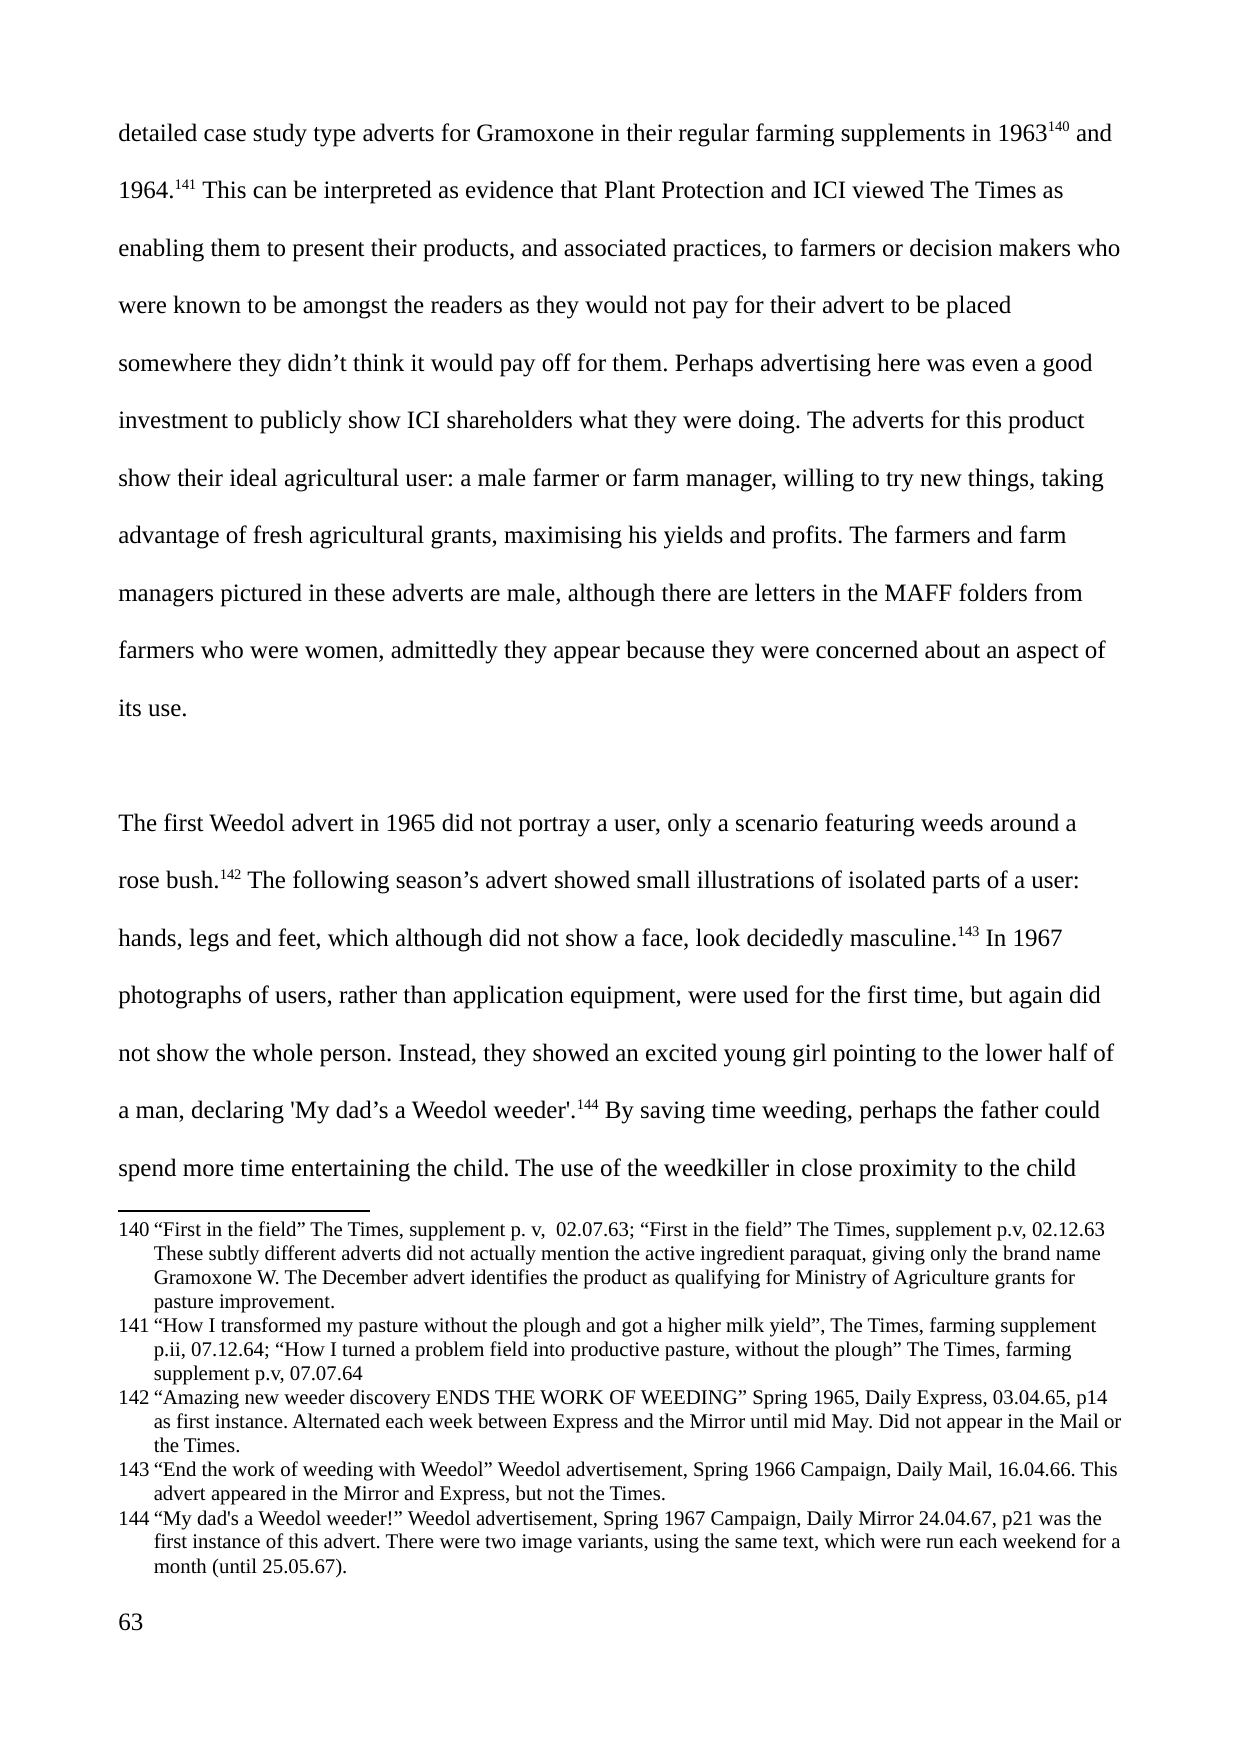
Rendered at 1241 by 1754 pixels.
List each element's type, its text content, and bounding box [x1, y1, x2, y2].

text “My dad's a Weedol weeder!” Weedol advertisement, Spring 1967 Campaign, Daily Mirror 24.04.67, p21 was the first instance of this advert. There were two image variants, using the same text, which were run each weekend for a month (until 25.05.67). [118, 1505, 1122, 1578]
text detailed case study type adverts for Gramoxone in their regular farming supplements in 1963 and 1964. This can be interpreted as evidence that Plant Protection and ICI viewed The Times as enabling them to present their products, and associated practices, to farmers or decision makers who were known to be amongst the readers as they would not pay for their advert to be placed somewhere they didn’t think it would pay off for them. Perhaps advertising here was even a good investment to publicly show ICI shareholders what they were doing. The adverts for this product show their ideal agricultural user: a male farmer or farm manager, willing to try new things, taking advantage of fresh agricultural grants, maximising his yields and profits. The farmers and farm managers pictured in these adverts are male, although there are letters in the MAFF folders from farmers who were women, admittedly they appear because they were concerned about an aspect of its use. [118, 118, 1122, 722]
text “End the work of weeding with Weedol” Weedol advertisement, Spring 1966 Campaign, Daily Mail, 16.04.66. This advert appeared in the Mirror and Express, but not the Times. [118, 1457, 1122, 1505]
text The first Weedol advert in 1965 did not portray a user, only a scenario featuring weeds around a rose bush. The following season’s advert showed small illustrations of isolated parts of a user: hands, legs and feet, which although did not show a face, look decidedly masculine. In 1967 photographs of users, rather than application equipment, were used for the first time, but again did not show the whole person. Instead, they showed an excited young girl pointing to the lower half of a man, declaring 'My dad’s a Weedol weeder'. By saving time weeding, perhaps the father could spend more time entertaining the child. The use of the weedkiller in close proximity to the child [118, 808, 1122, 1182]
text “Amazing new weeder discovery ENDS THE WORK OF WEEDING” Spring 1965, Daily Express, 03.04.65, p14 as first instance. Alternated each week between Express and the Mirror until mid May. Did not appear in the Mail or the Times. [118, 1385, 1122, 1457]
text “First in the field” The Times, supplement p. v, 02.07.63; “First in the field” The Times, supplement p.v, 02.12.63 These subtly different adverts did not actually mention the active ingredient paraquat, giving only the brand name Gramoxone W. The December advert identifies the product as qualifying for Ministry of Agriculture grants for pasture improvement. [118, 1217, 1122, 1313]
text “How I transformed my pasture without the plough and got a higher milk yield”, The Times, farming supplement p.ii, 07.12.64; “How I turned a problem field into productive pasture, without the plough” The Times, farming supplement p.v, 07.07.64 [118, 1313, 1122, 1385]
